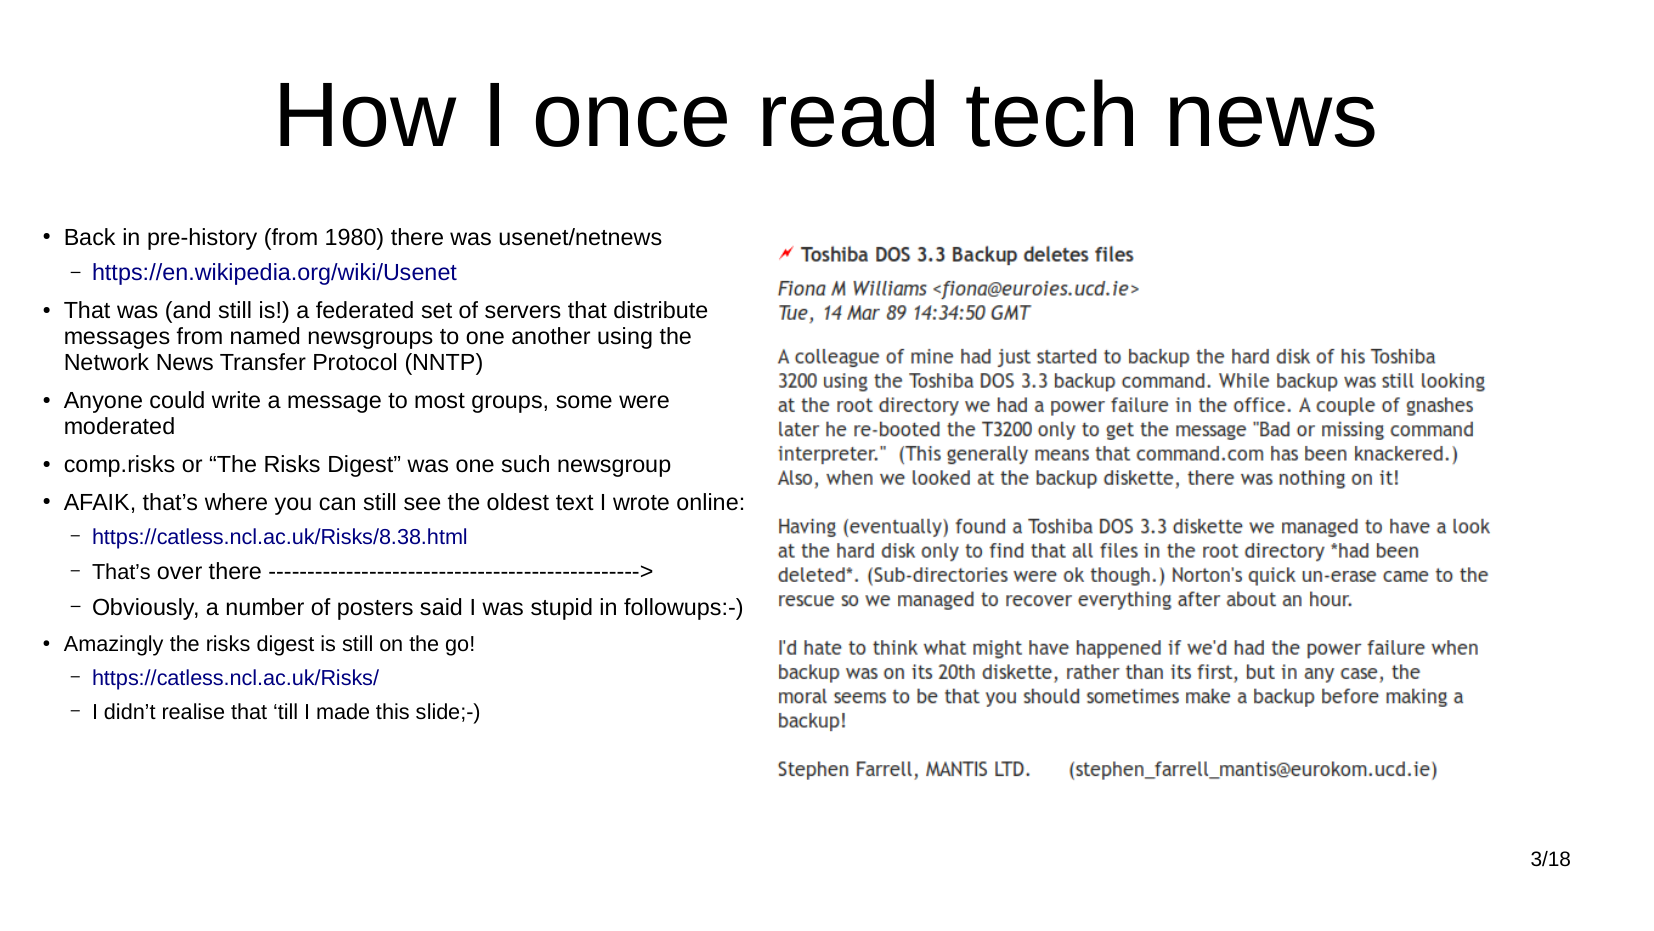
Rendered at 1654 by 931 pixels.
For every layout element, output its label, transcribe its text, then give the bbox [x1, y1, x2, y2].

picture [767, 224, 1648, 815]
title How I once read tech news [82, 37, 1571, 193]
list Back in pre-history (from 1980) there was usenet/netnews https://en.wikipedia.org/wiki/Usenet That was (and still is!) a federated set of servers that distribute messages from named newsgroups to one another using the Network News Transfer Protocol (NNTP) Anyone could write a message to most groups, some were moderated comp.risks or “The Risks Digest” was one such newsgroup AFAIK, that’s where you can still see the oldest text I wrote online: https://catless.ncl.ac.uk/Risks/8.38.html That’s over there ------------------------------------------------> Obviously, a number of posters said I was stupid in followups:-) Amazingly the risks digest is still on the go! https://catless.ncl.ac.uk/Risks/ I didn’t realise that ‘till I made this slide;-) [35, 224, 756, 764]
